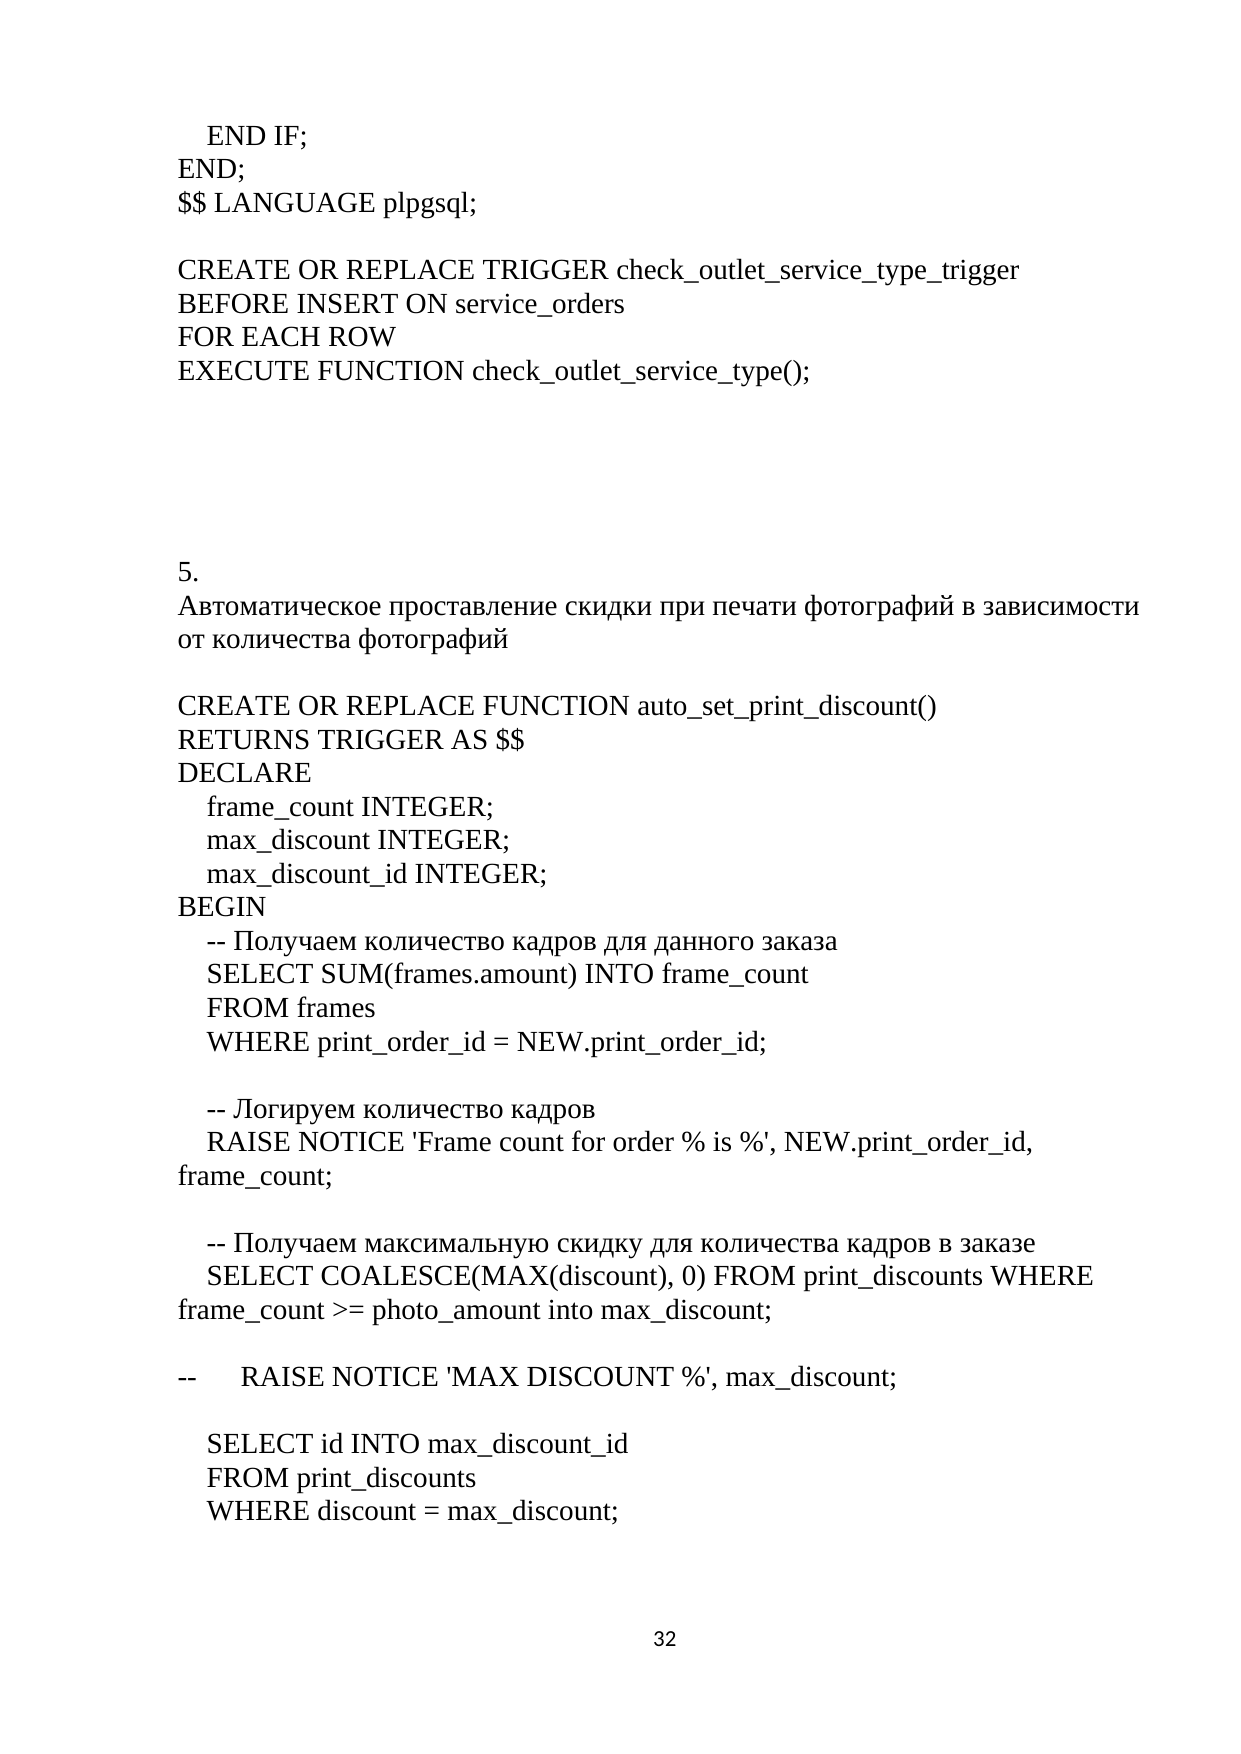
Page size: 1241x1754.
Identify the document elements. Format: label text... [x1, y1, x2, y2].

text -- RAISE NOTICE 'MAX DISCOUNT %', max_discount; [177, 1359, 1152, 1393]
text WHERE discount = max_discount; [177, 1493, 1152, 1527]
text -- Получаем количество кадров для данного заказа [177, 923, 1152, 957]
text FROM frames [177, 990, 1152, 1024]
text FOR EACH ROW [177, 319, 1152, 353]
text -- Логируем количество кадров [177, 1091, 1152, 1124]
text RAISE NOTICE 'Frame count for order % is %', NEW.print_order_id, frame_count; [177, 1124, 1152, 1191]
text Автоматическое проставление скидки при печати фотографий в зависимости от количества фотографий [177, 588, 1152, 655]
text SELECT id INTO max_discount_id [177, 1426, 1152, 1460]
text CREATE OR REPLACE TRIGGER check_outlet_service_type_trigger [177, 252, 1152, 286]
text max_discount_id INTEGER; [177, 856, 1152, 889]
text BEFORE INSERT ON service_orders [177, 286, 1152, 319]
text -- Получаем максимальную скидку для количества кадров в заказе [177, 1225, 1152, 1258]
text $$ LANGUAGE plpgsql; [177, 185, 1152, 219]
text FROM print_discounts [177, 1460, 1152, 1493]
text CREATE OR REPLACE FUNCTION auto_set_print_discount() [177, 688, 1152, 722]
text EXECUTE FUNCTION check_outlet_service_type(); [177, 353, 1152, 386]
text END; [177, 152, 1152, 185]
text 5. [177, 554, 1152, 588]
text END IF; [177, 118, 1152, 152]
text max_discount INTEGER; [177, 822, 1152, 856]
text BEGIN [177, 889, 1152, 923]
text WHERE print_order_id = NEW.print_order_id; [177, 1024, 1152, 1057]
text RETURNS TRIGGER AS $$ [177, 722, 1152, 755]
text frame_count INTEGER; [177, 789, 1152, 822]
text DECLARE [177, 755, 1152, 789]
text SELECT SUM(frames.amount) INTO frame_count [177, 957, 1152, 990]
text SELECT COALESCE(MAX(discount), 0) FROM print_discounts WHERE frame_count >= photo_amount into max_discount; [177, 1258, 1152, 1326]
